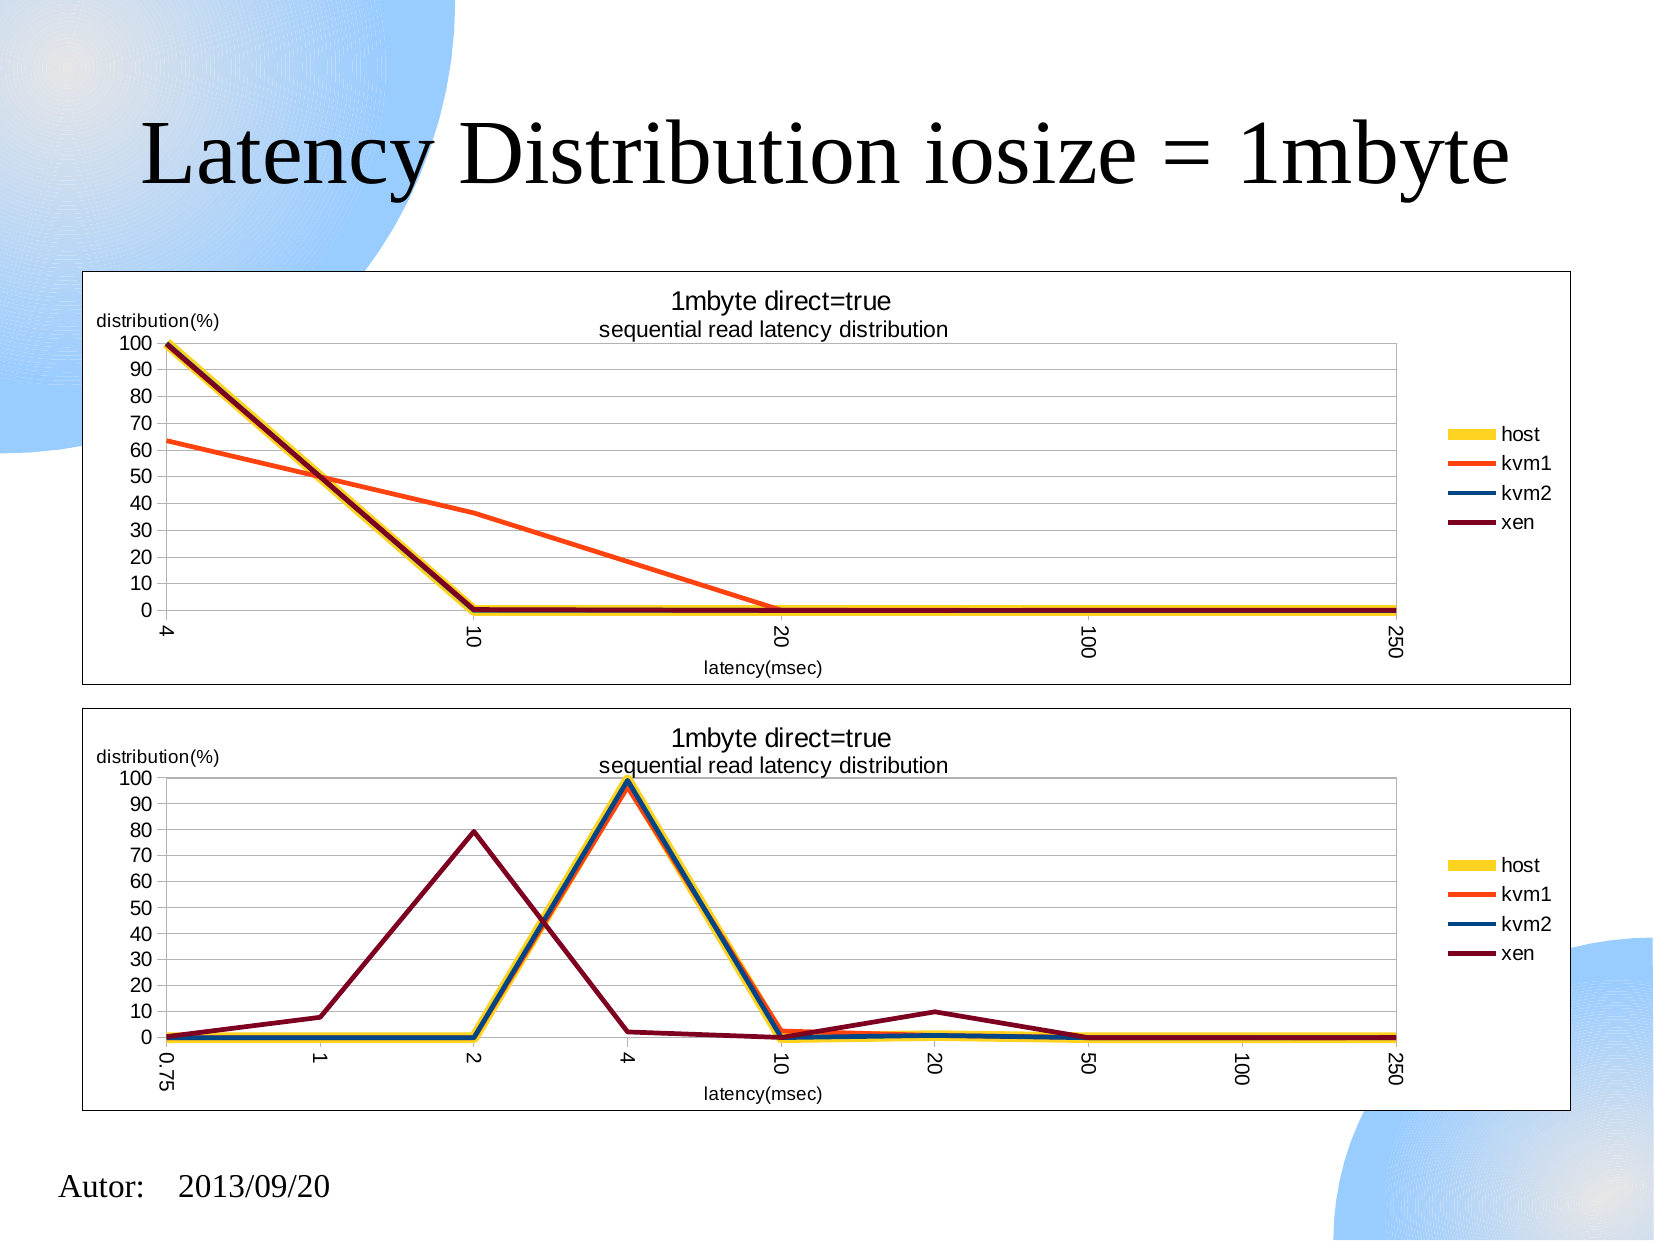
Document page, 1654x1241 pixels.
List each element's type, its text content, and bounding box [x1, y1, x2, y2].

title Latency Distribution iosize = 1mbyte [82, 49, 1571, 257]
chart [82, 708, 1571, 1111]
chart [82, 271, 1571, 686]
